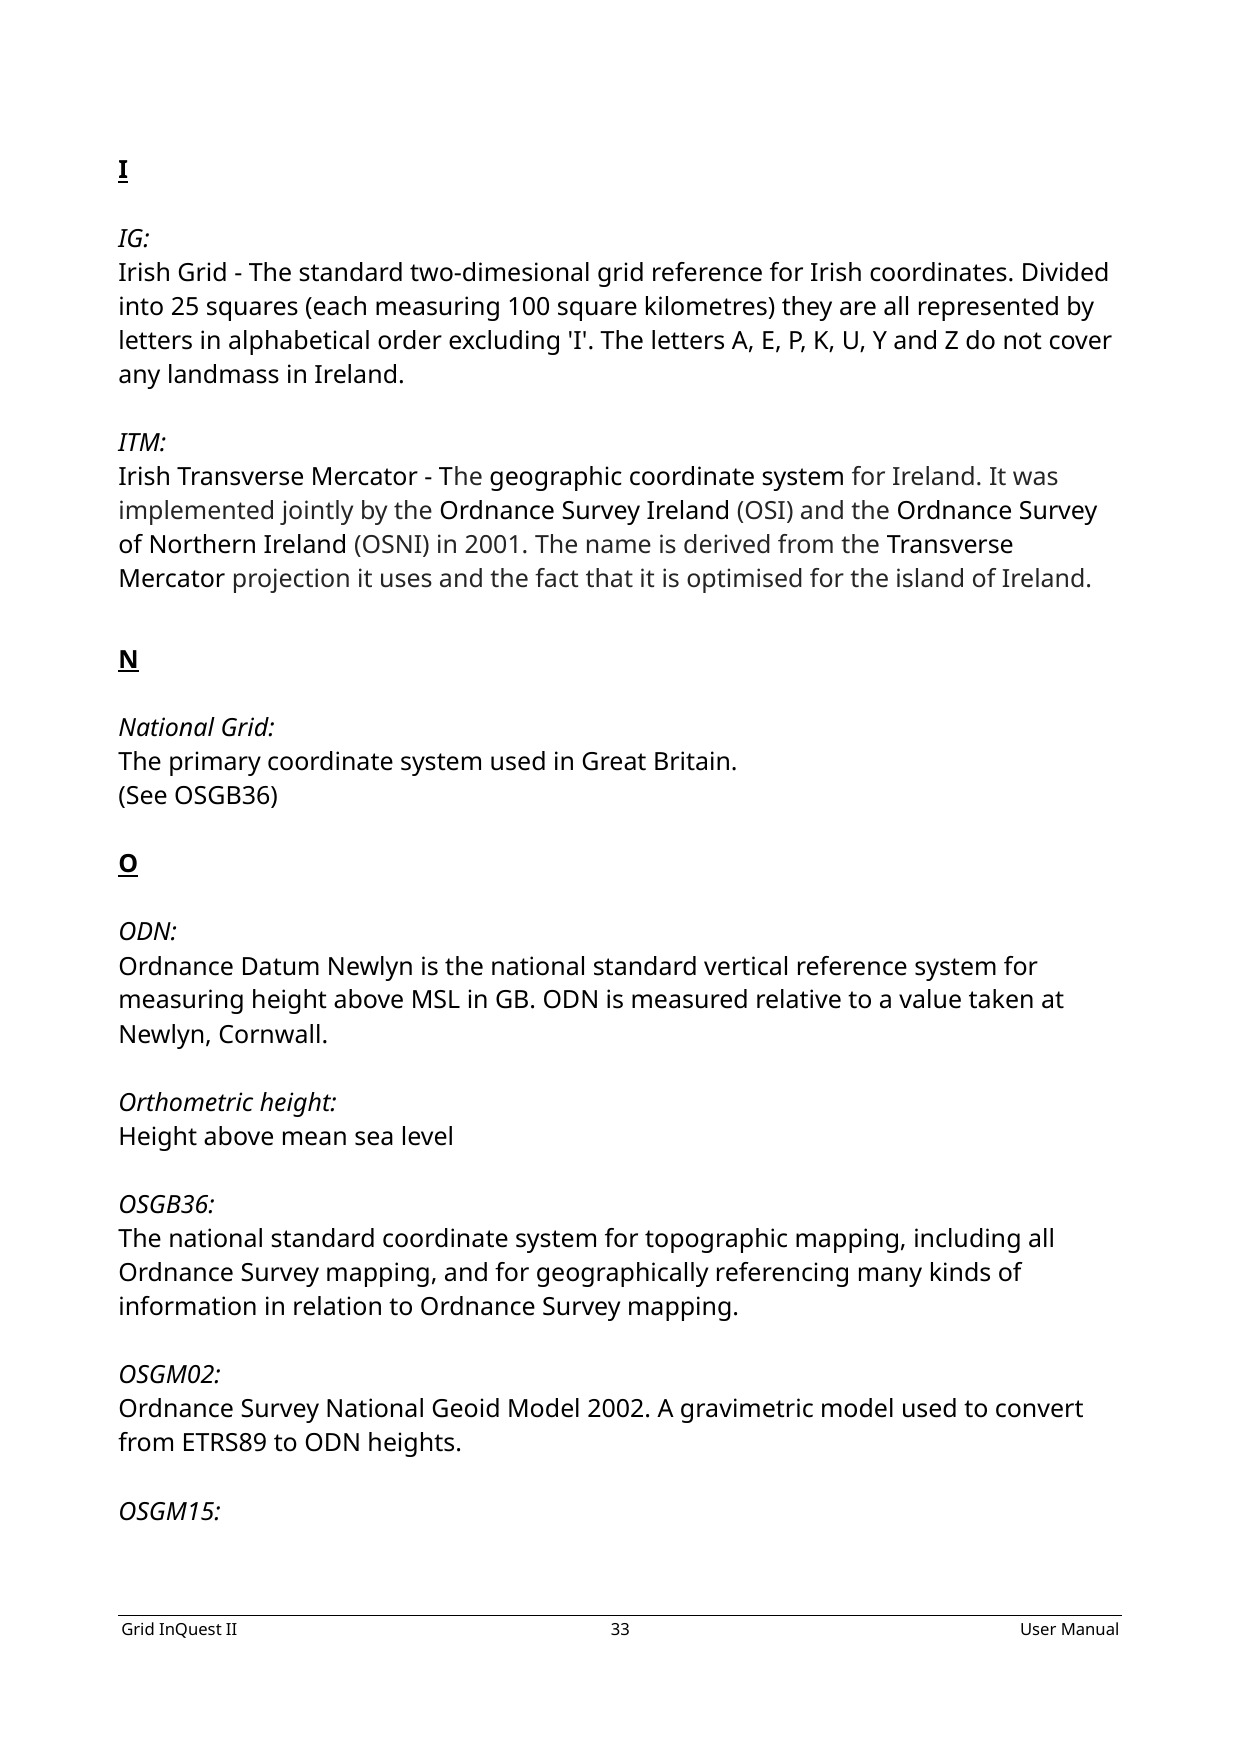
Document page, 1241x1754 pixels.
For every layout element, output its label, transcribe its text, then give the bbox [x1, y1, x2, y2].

text Irish Grid - The standard two-dimesional grid reference for Irish coordinates. Divided into 25 squares (each measuring 100 square kilometres) they are all represented by letters in alphabetical order excluding 'I'. The letters A, E, P, K, U, Y and Z do not cover any landmass in Ireland. [118, 254, 1122, 391]
text National Grid: [118, 710, 1122, 744]
text Ordnance Survey National Geoid Model 2002. A gravimetric model used to convert from ETRS89 to ODN heights. [118, 1391, 1122, 1459]
text O [118, 846, 1122, 880]
text Irish Transverse Mercator - The geographic coordinate system for Ireland. It was implemented jointly by the Ordnance Survey Ireland (OSI) and the Ordnance Survey of Northern Ireland (OSNI) in 2001. The name is derived from the Transverse Mercator projection it uses and the fact that it is optimised for the island of Ireland. [118, 459, 1122, 595]
text The national standard coordinate system for topographic mapping, including all Ordnance Survey mapping, and for geographically referencing many kinds of information in relation to Ordnance Survey mapping. [118, 1221, 1122, 1323]
text Ordnance Datum Newlyn is the national standard vertical reference system for measuring height above MSL in GB. ODN is measured relative to a value taken at Newlyn, Cornwall. [118, 948, 1122, 1050]
text ODN: [118, 914, 1122, 948]
text N [118, 642, 1122, 676]
text Height above mean sea level [118, 1118, 1122, 1152]
text ITM: [118, 425, 1122, 459]
text OSGM15: [118, 1493, 1122, 1527]
text (See OSGB36) [118, 778, 1122, 812]
text I [118, 152, 1122, 186]
text Orthometric height: [118, 1084, 1122, 1118]
text The primary coordinate system used in Great Britain. [118, 744, 1122, 778]
text OSGB36: [118, 1187, 1122, 1221]
text IG: [118, 220, 1122, 254]
text OSGM02: [118, 1357, 1122, 1391]
